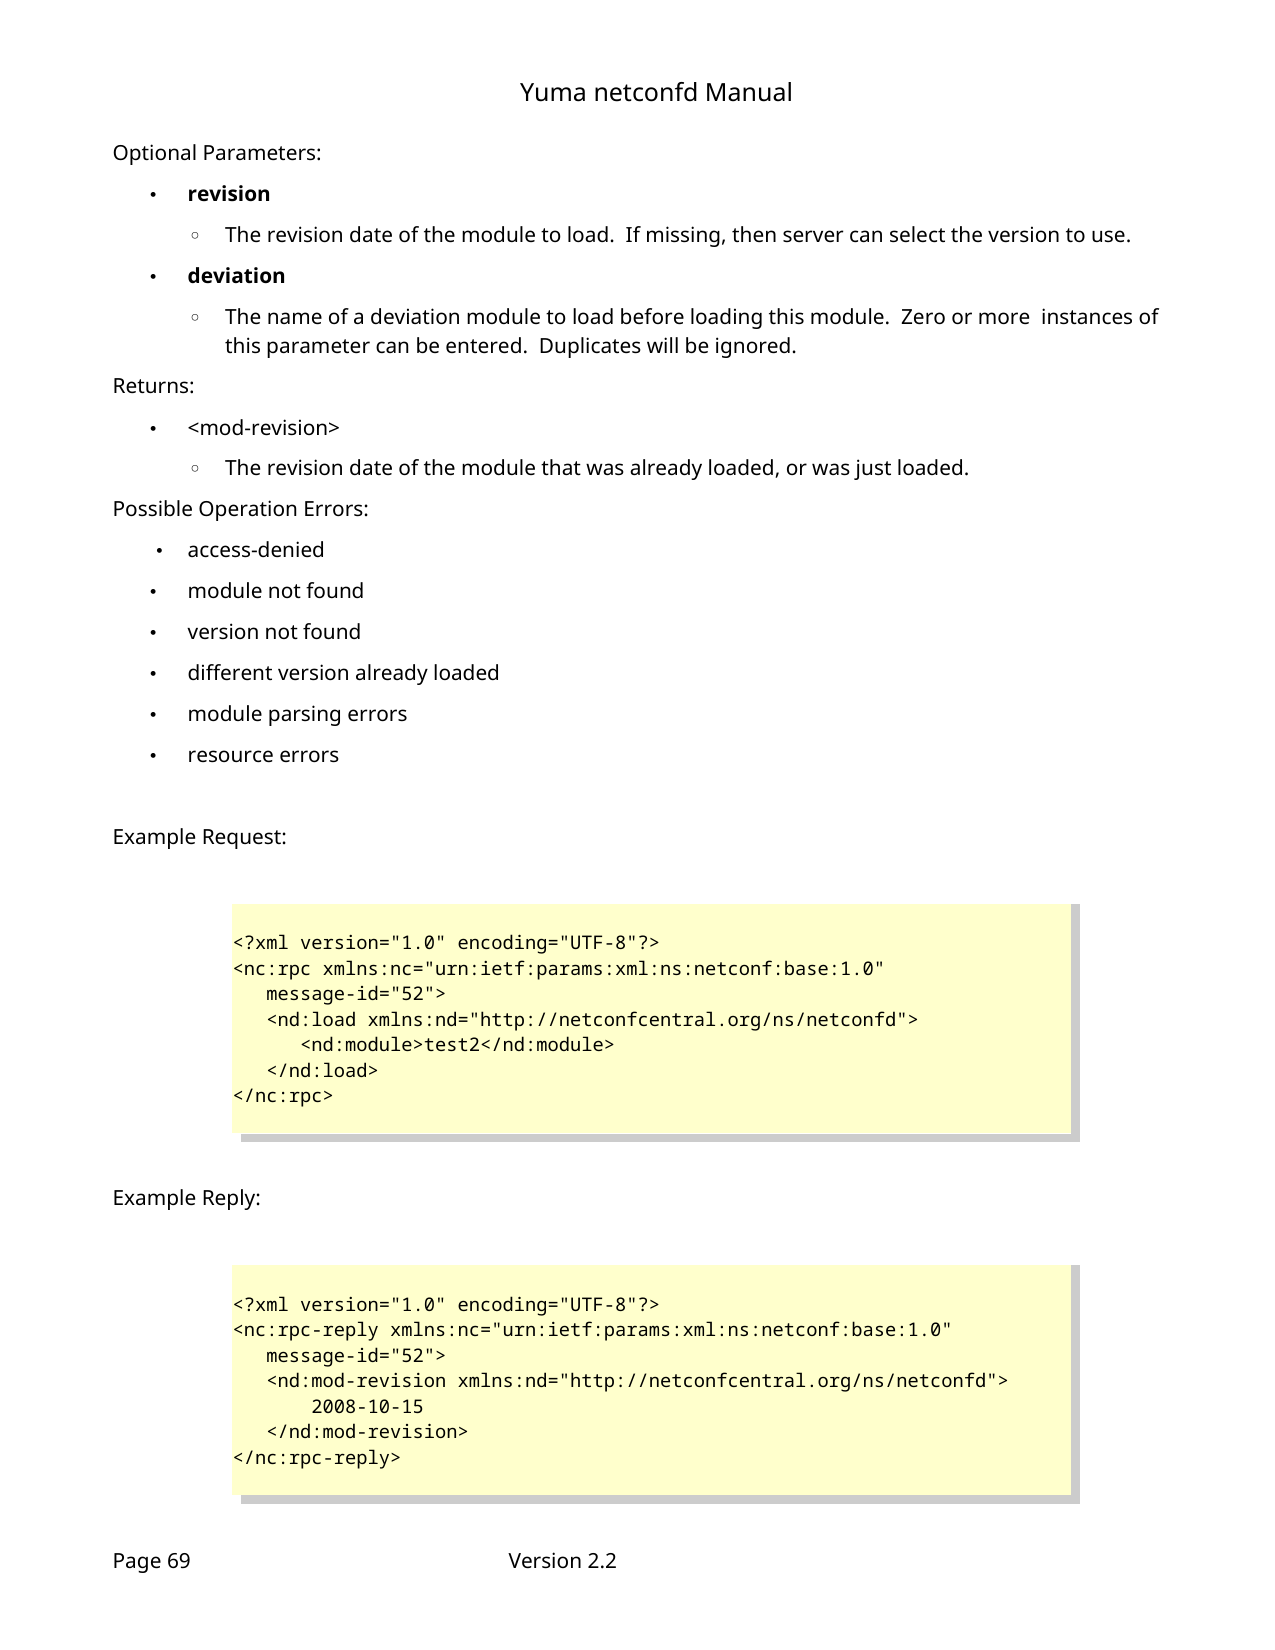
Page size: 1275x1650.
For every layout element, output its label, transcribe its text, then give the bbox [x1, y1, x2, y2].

text </nc:rpc-reply> [232, 1444, 1071, 1469]
text <?xml version="1.0" encoding="UTF-8"?> [232, 1291, 1071, 1316]
text Example Request: [112, 822, 1200, 850]
text Returns: [112, 372, 1200, 400]
text </nd:load> [232, 1057, 1071, 1082]
list resource errors [150, 740, 1200, 768]
text <nc:rpc xmlns:nc="urn:ietf:params:xml:ns:netconf:base:1.0" [232, 955, 1071, 980]
text </nc:rpc> [232, 1082, 1071, 1108]
list The revision date of the module that was already loaded, or was just loaded. [187, 453, 1200, 482]
text message-id="52"> [232, 980, 1071, 1006]
text message-id="52"> [232, 1342, 1071, 1367]
list module parsing errors [150, 699, 1200, 728]
text 2008-10-15 [232, 1393, 1071, 1418]
list The name of a deviation module to load before loading this module. Zero or more instances of this parameter can be entered. Duplicates will be ignored. [187, 302, 1200, 359]
list different version already loaded [150, 658, 1200, 687]
list revision [150, 179, 1200, 208]
list version not found [150, 617, 1200, 646]
list <mod-revision> [150, 413, 1200, 441]
text <nd:module>test2</nd:module> [232, 1031, 1071, 1057]
list access-denied [156, 535, 1200, 564]
text Optional Parameters: [112, 138, 1200, 167]
text Example Reply: [112, 1183, 1200, 1212]
text <nd:load xmlns:nd="http://netconfcentral.org/ns/netconfd"> [232, 1006, 1071, 1031]
list module not found [150, 576, 1200, 605]
list deviation [150, 261, 1200, 290]
list The revision date of the module to load. If missing, then server can select the version to use. [187, 220, 1200, 249]
text <nd:mod-revision xmlns:nd="http://netconfcentral.org/ns/netconfd"> [232, 1367, 1071, 1393]
text </nd:mod-revision> [232, 1418, 1071, 1444]
text <?xml version="1.0" encoding="UTF-8"?> [232, 929, 1071, 955]
text <nc:rpc-reply xmlns:nc="urn:ietf:params:xml:ns:netconf:base:1.0" [232, 1316, 1071, 1342]
text Possible Operation Errors: [112, 494, 1200, 523]
